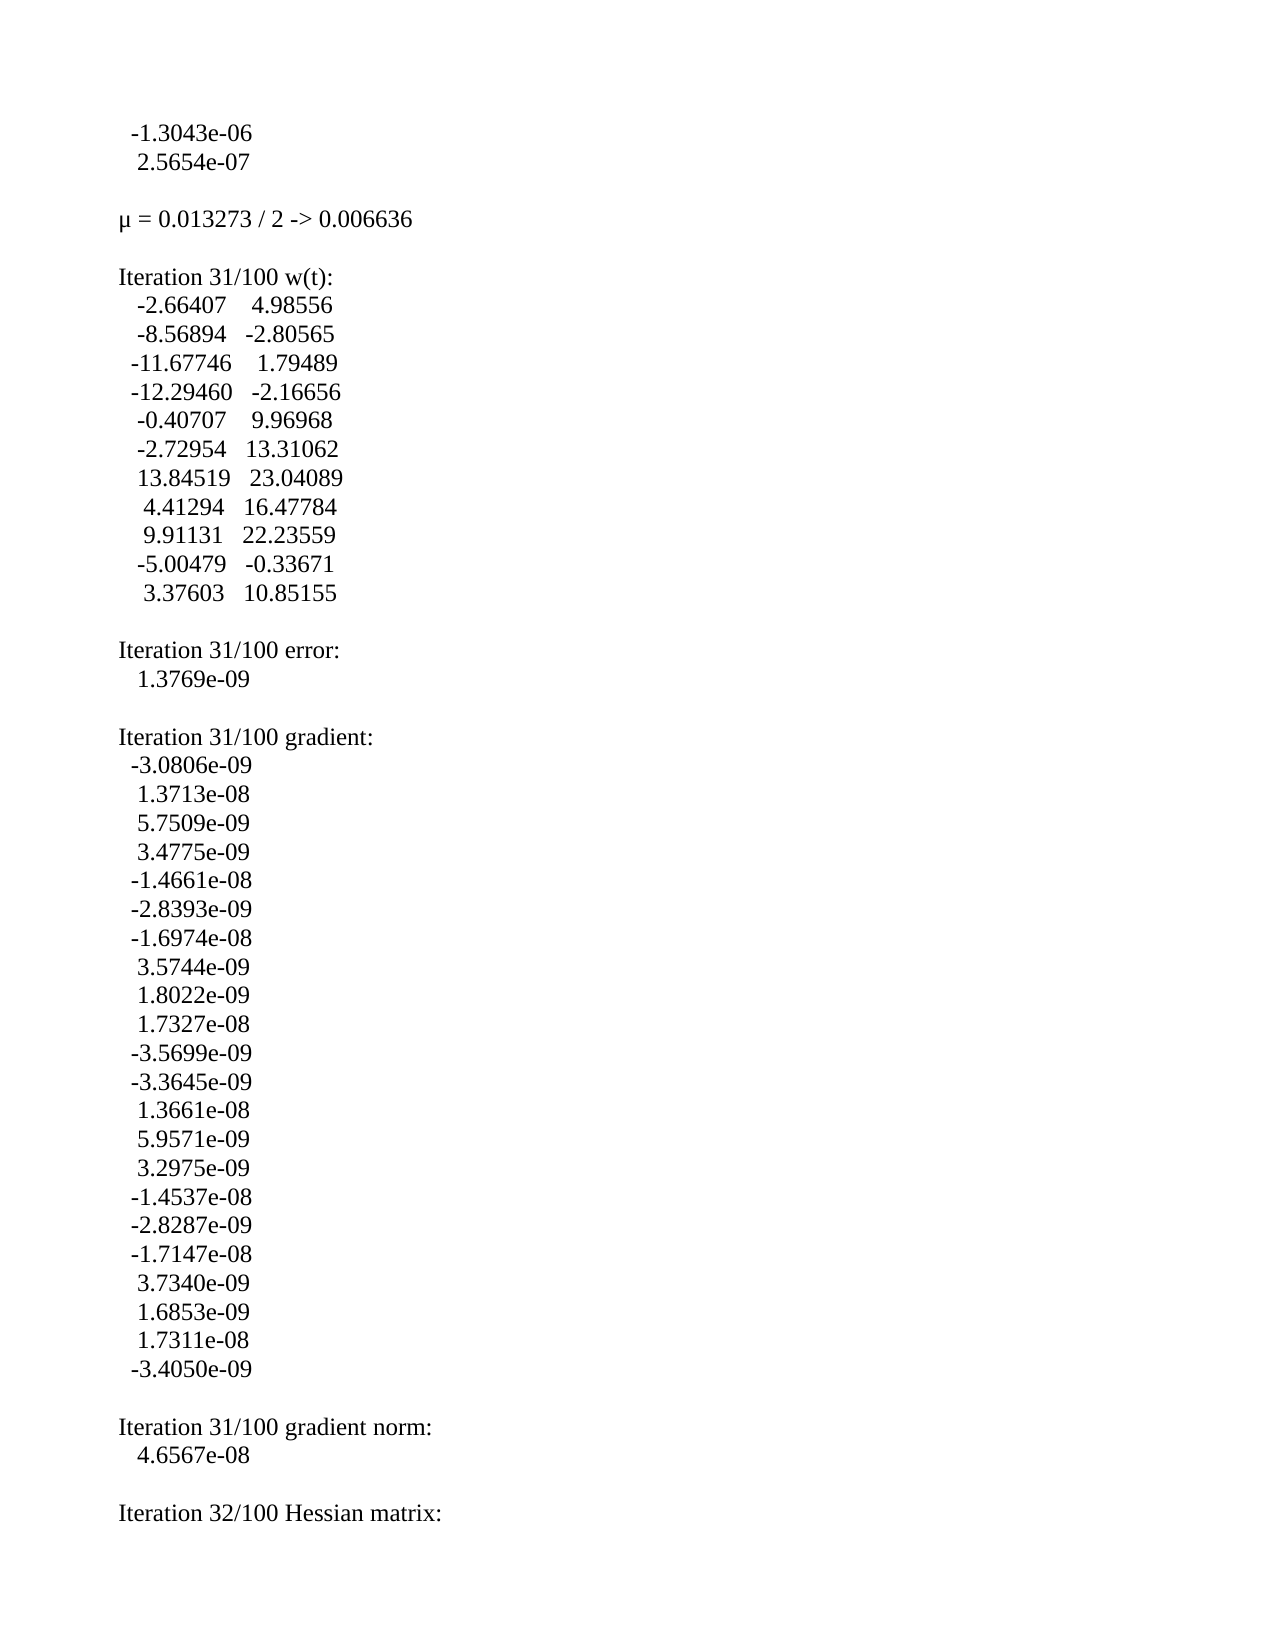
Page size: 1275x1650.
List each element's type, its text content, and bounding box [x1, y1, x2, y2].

text 4.41294 16.47784 [118, 492, 1157, 521]
text -1.3043e-06 [118, 118, 1157, 147]
text 5.9571e-09 [118, 1124, 1157, 1153]
text -3.5699e-09 [118, 1038, 1157, 1067]
text -2.8287e-09 [118, 1211, 1157, 1239]
text -3.0806e-09 [118, 751, 1157, 779]
text 1.7311e-08 [118, 1326, 1157, 1354]
text 13.84519 23.04089 [118, 463, 1157, 492]
text -2.72954 13.31062 [118, 434, 1157, 463]
text -1.4537e-08 [118, 1182, 1157, 1211]
text 3.4775e-09 [118, 837, 1157, 866]
text -5.00479 -0.33671 [118, 549, 1157, 578]
text 1.3769e-09 [118, 664, 1157, 693]
text Iteration 31/100 w(t): [118, 262, 1157, 291]
text 4.6567e-08 [118, 1441, 1157, 1469]
text -12.29460 -2.16656 [118, 377, 1157, 406]
text -11.67746 1.79489 [118, 348, 1157, 377]
text 2.5654e-07 [118, 147, 1157, 176]
text -3.4050e-09 [118, 1354, 1157, 1383]
text -0.40707 9.96968 [118, 406, 1157, 434]
text 1.3713e-08 [118, 779, 1157, 808]
text 1.3661e-08 [118, 1096, 1157, 1124]
text 3.7340e-09 [118, 1268, 1157, 1297]
text Iteration 31/100 gradient: [118, 722, 1157, 751]
text 3.37603 10.85155 [118, 578, 1157, 607]
text 3.2975e-09 [118, 1153, 1157, 1182]
text 1.8022e-09 [118, 981, 1157, 1009]
text 5.7509e-09 [118, 808, 1157, 837]
text -3.3645e-09 [118, 1067, 1157, 1096]
text 1.6853e-09 [118, 1297, 1157, 1326]
text 3.5744e-09 [118, 952, 1157, 981]
text Iteration 31/100 gradient norm: [118, 1412, 1157, 1441]
text -1.7147e-08 [118, 1239, 1157, 1268]
text 9.91131 22.23559 [118, 521, 1157, 549]
text -8.56894 -2.80565 [118, 319, 1157, 348]
text 1.7327e-08 [118, 1009, 1157, 1038]
text -1.6974e-08 [118, 923, 1157, 952]
text -2.66407 4.98556 [118, 291, 1157, 319]
text μ = 0.013273 / 2 -> 0.006636 [118, 204, 1157, 233]
text -1.4661e-08 [118, 866, 1157, 894]
text -2.8393e-09 [118, 894, 1157, 923]
text Iteration 32/100 Hessian matrix: [118, 1498, 1157, 1527]
text Iteration 31/100 error: [118, 636, 1157, 664]
